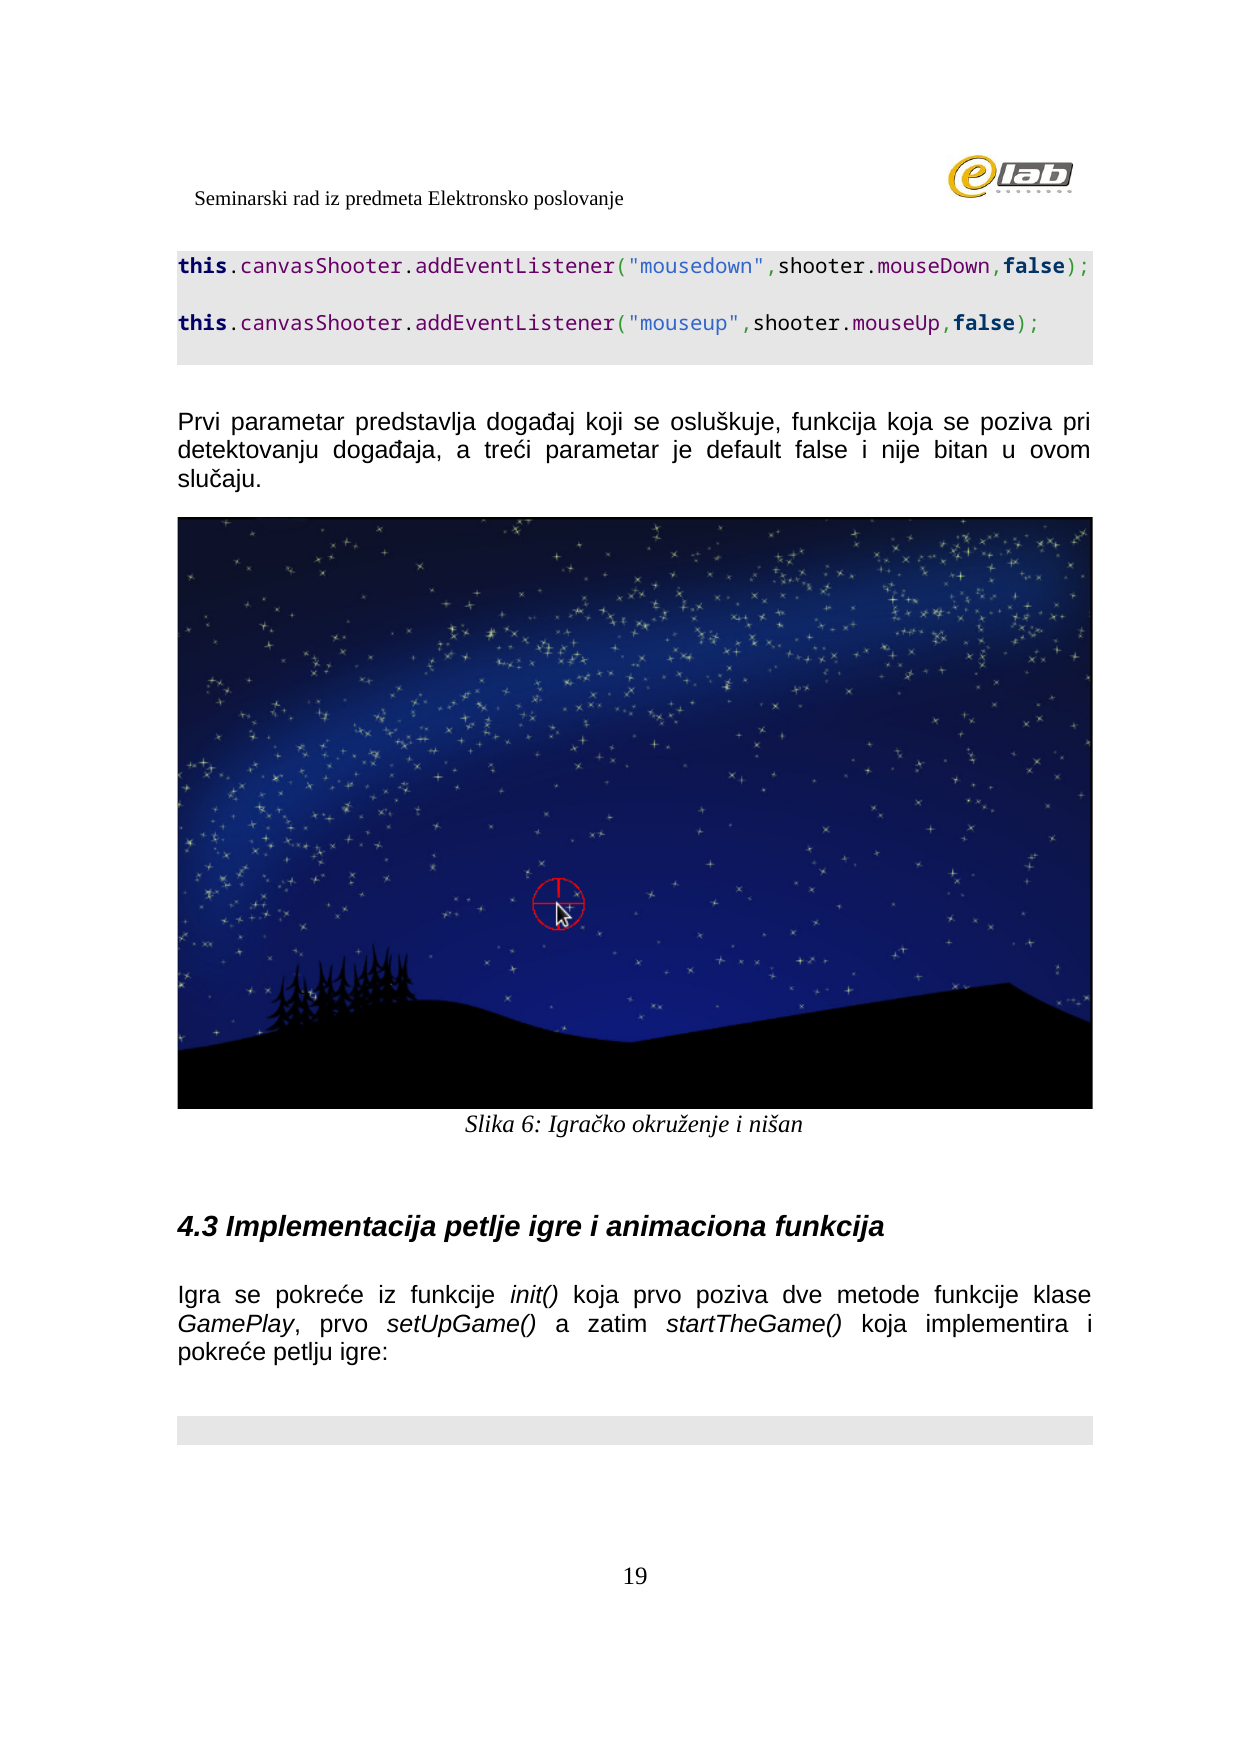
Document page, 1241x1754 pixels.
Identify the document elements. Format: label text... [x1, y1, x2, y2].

text this.canvasShooter.addEventListener("mouseup",shooter.mouseUp,false); [177, 308, 1093, 337]
picture [946, 155, 1074, 198]
text Igra se pokreće iz funkcije init() koja prvo poziva dve metode funkcije klase GamePlay, prvo setUpGame() a zatim startTheGame() koja implementira i pokreće petlju igre: [177, 1280, 1093, 1366]
text Prvi parametar predstavlja događaj koji se osluškuje, funkcija koja se poziva pri detektovanju događaja, a treći parametar je default false i nije bitan u ovom slučaju. [177, 407, 1093, 493]
picture [177, 517, 1093, 1109]
text this.canvasShooter.addEventListener("mousedown",shooter.mouseDown,false); [177, 251, 1093, 279]
text Slika 6: Igračko okruženje i nišan [177, 1109, 1093, 1138]
subtitle 4.3 Implementacija petlje igre i animaciona funkcija [177, 1209, 1093, 1242]
